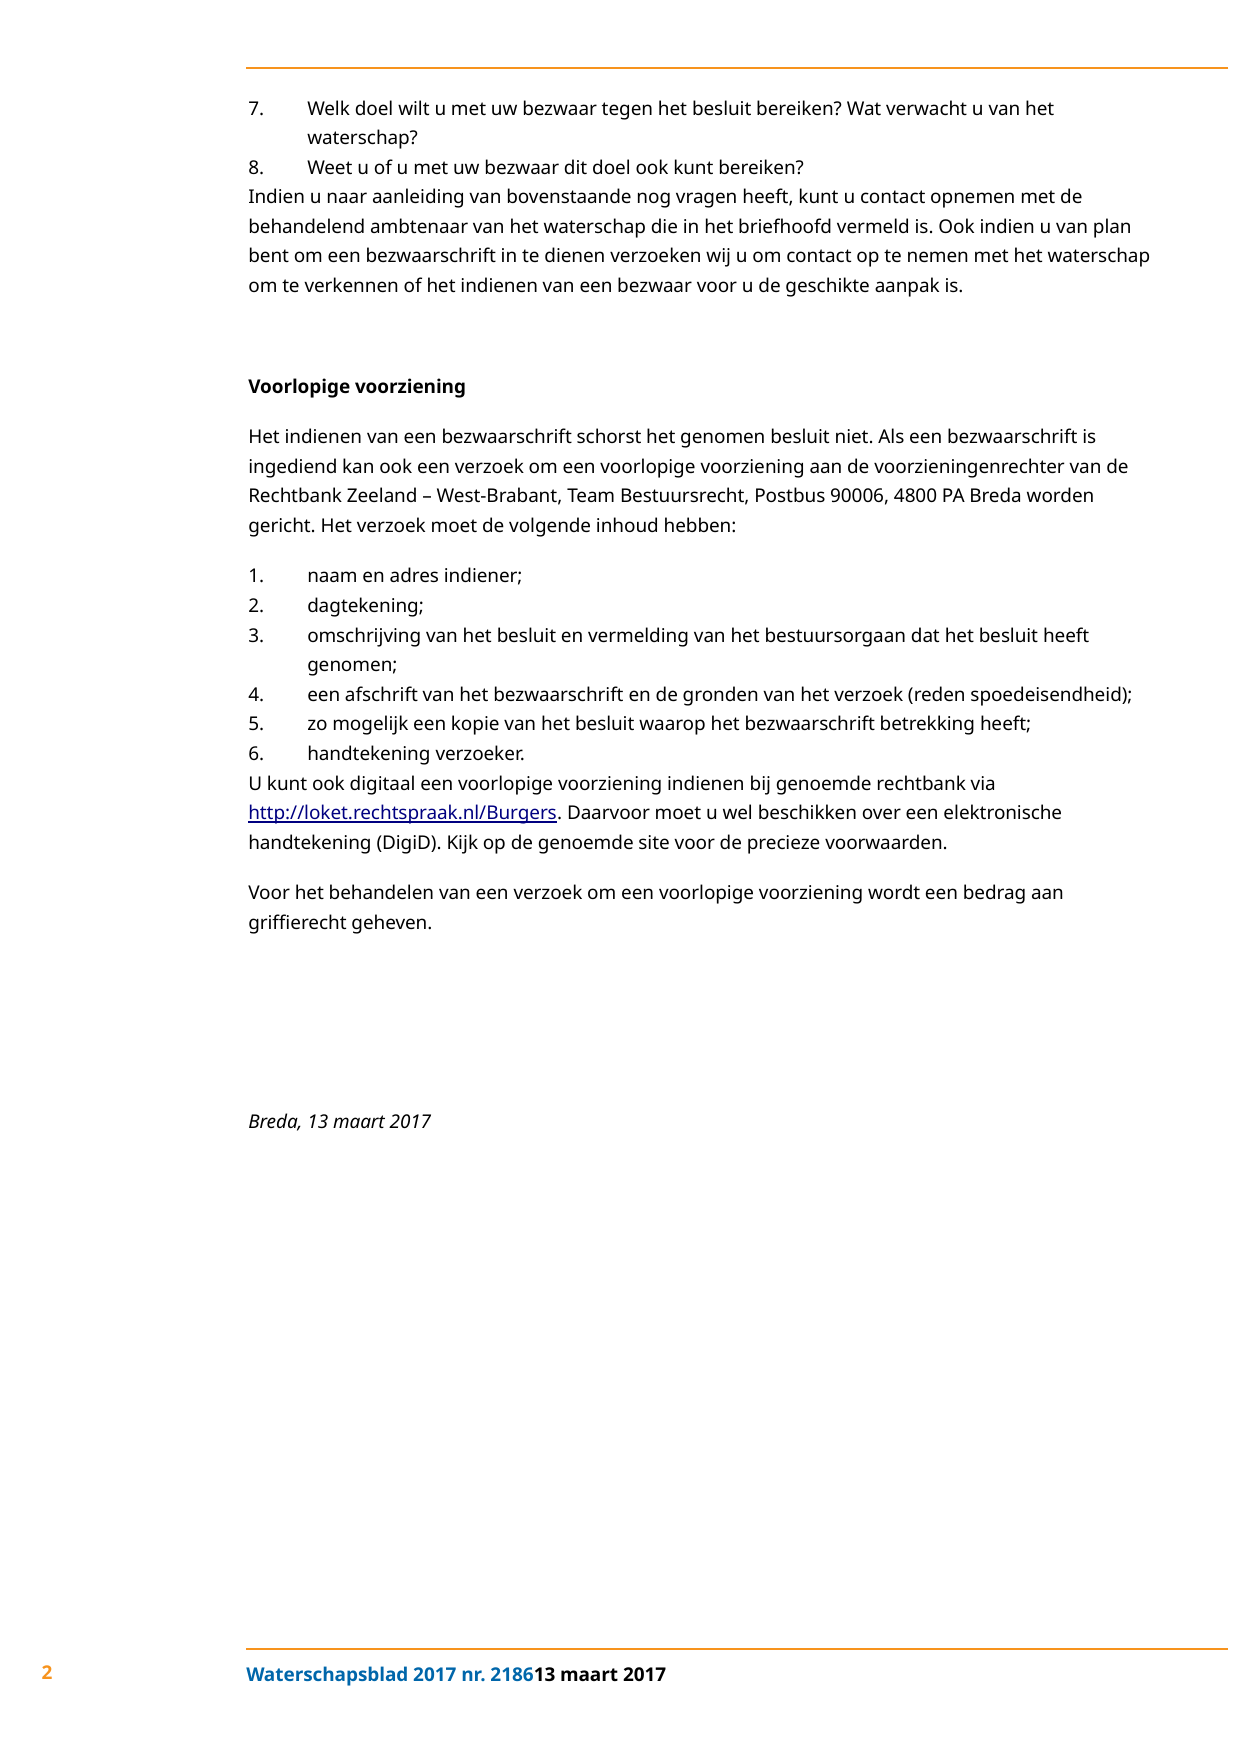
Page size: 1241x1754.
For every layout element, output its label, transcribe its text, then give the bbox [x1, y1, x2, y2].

list handtekening verzoeker. [248, 740, 1152, 766]
list Welk doel wilt u met uw bezwaar tegen het besluit bereiken? Wat verwacht u van het waterschap? [248, 95, 1152, 150]
list naam en adres indiener; [248, 563, 1152, 588]
list zo mogelijk een kopie van het besluit waarop het bezwaarschrift betrekking heeft; [248, 711, 1152, 736]
picture [41, 47, 231, 172]
text Voorlopige voorziening [248, 373, 1152, 399]
list Weet u of u met uw bezwaar dit doel ook kunt bereiken? [248, 154, 1152, 180]
text Indien u naar aanleiding van bovenstaande nog vragen heeft, kunt u contact opnemen met de behandelend ambtenaar van het waterschap die in het briefhoofd vermeld is. Ook indien u van plan bent om een bezwaarschrift in te dienen verzoeken wij u om contact op te nemen met het waterschap om te verkennen of het indienen van een bezwaar voor u de geschikte aanpak is. [248, 183, 1152, 298]
list dagtekening; [248, 592, 1152, 618]
list een afschrift van het bezwaarschrift en de gronden van het verzoek (reden spoedeisendheid); [248, 681, 1152, 707]
text U kunt ook digitaal een voorlopige voorziening indienen bij genoemde rechtbank via http://loket.rechtspraak.nl/Burgers. Daarvoor moet u wel beschikken over een elektronische handtekening (DigiD). Kijk op de genoemde site voor de precieze voorwaarden. [248, 770, 1152, 855]
list omschrijving van het besluit en vermelding van het bestuursorgaan dat het besluit heeft genomen; [248, 622, 1152, 677]
text Het indienen van een bezwaarschrift schorst het genomen besluit niet. Als een bezwaarschrift is ingediend kan ook een verzoek om een voorlopige voorziening aan de voorzieningenrechter van de Rechtbank Zeeland – West-Brabant, Team Bestuursrecht, Postbus 90006, 4800 PA Breda worden gericht. Het verzoek moet de volgende inhoud hebben: [248, 423, 1152, 538]
text Breda, 13 maart 2017 [248, 1108, 1152, 1134]
text Voor het behandelen van een verzoek om een voorlopige voorziening wordt een bedrag aan griffierecht geheven. [248, 879, 1152, 935]
